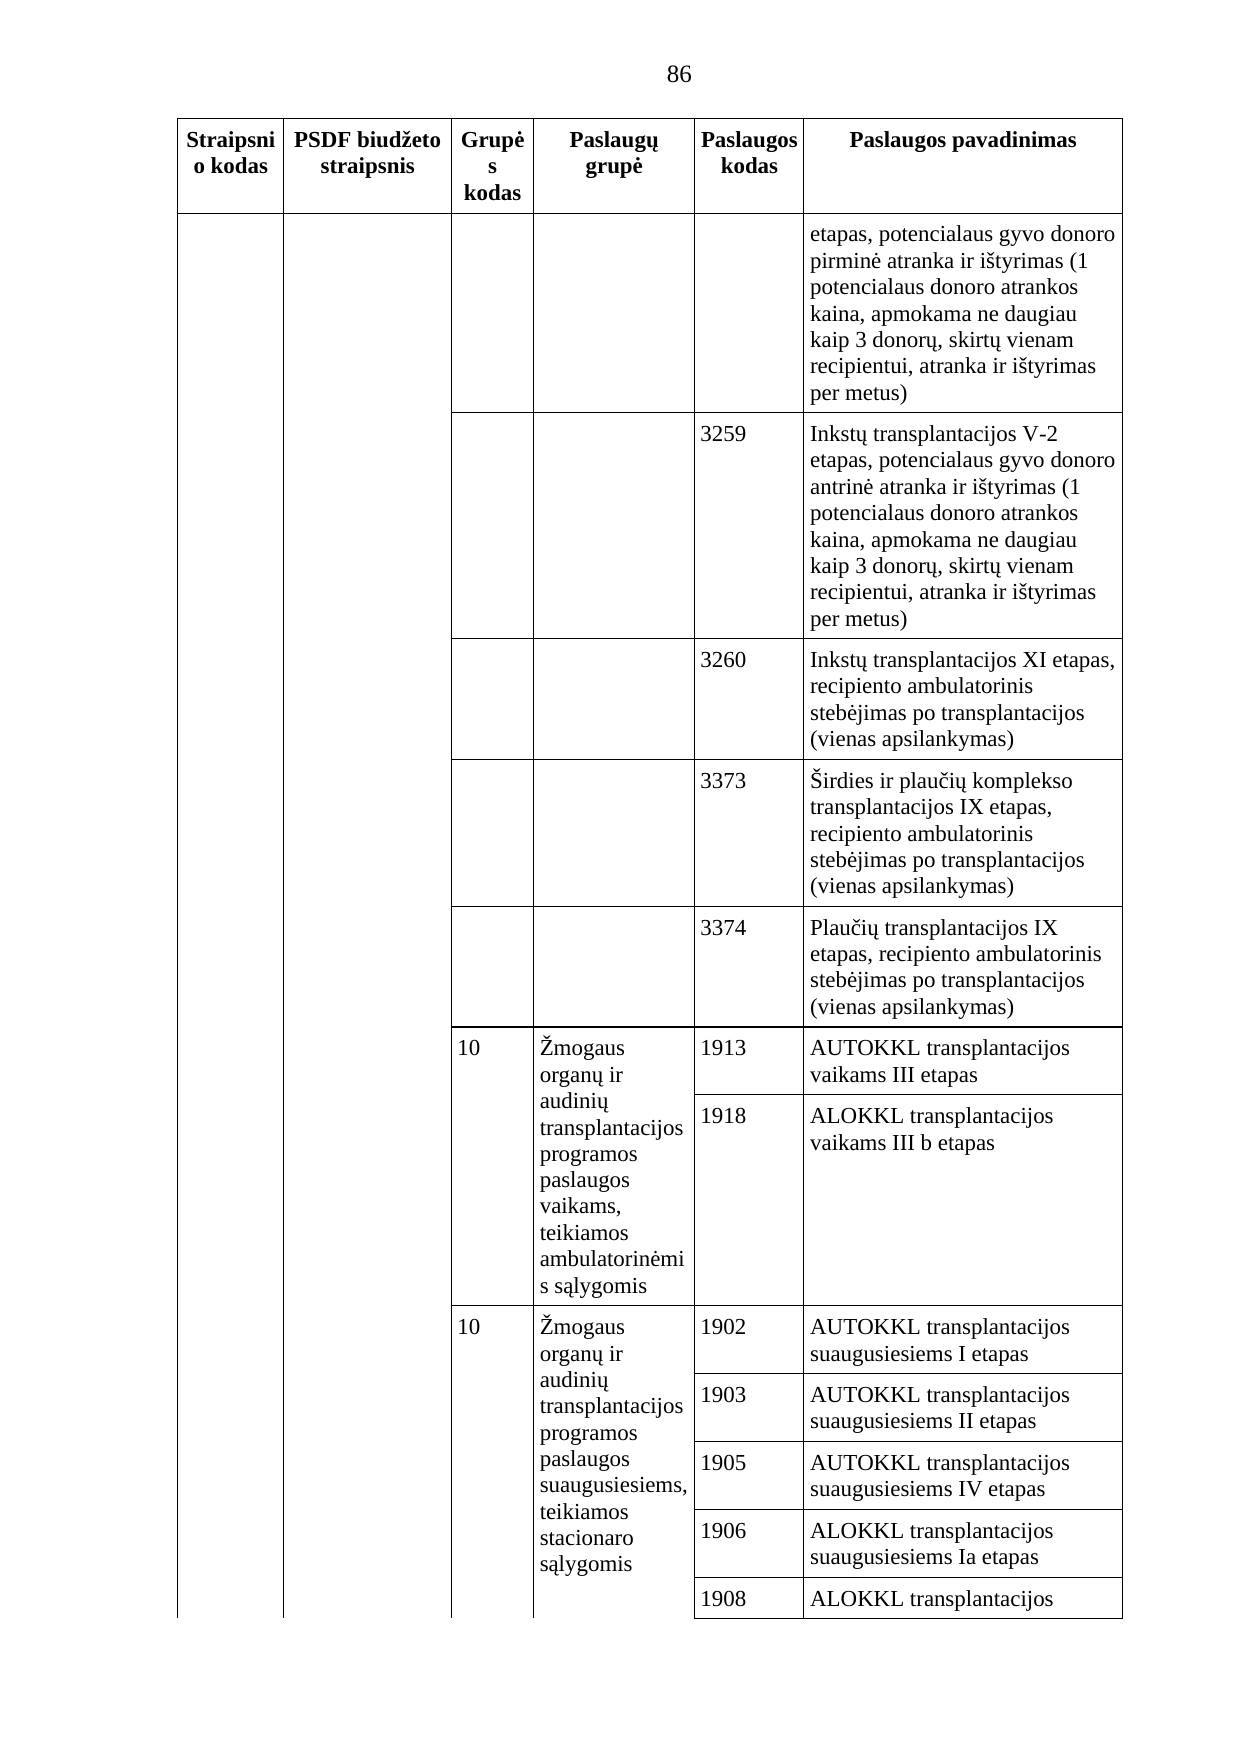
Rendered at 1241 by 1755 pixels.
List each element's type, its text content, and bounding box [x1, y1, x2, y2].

table_cell 1902 [695, 1306, 803, 1373]
table_cell [452, 907, 533, 1026]
table_header Paslaugos pavadinimas [804, 119, 1122, 212]
table_cell 1905 [695, 1442, 803, 1509]
table_cell [178, 906, 283, 1026]
table_cell [284, 1373, 451, 1441]
table_cell 1903 [695, 1374, 803, 1441]
table_cell [178, 1441, 283, 1509]
table_cell [284, 759, 451, 906]
table_cell Žmogaus organų ir audinių transplantacijos programos paslaugos suaugusiesiems, teikiamos stacionaro sąlygomis [534, 1306, 694, 1618]
table_cell [178, 412, 283, 638]
table_cell 1906 [695, 1510, 803, 1577]
table_cell AUTOKKL transplantacijos suaugusiesiems I etapas [804, 1306, 1122, 1373]
table_cell Žmogaus organų ir audinių transplantacijos programos paslaugos vaikams, teikiamos ambulatorinėmis sąlygomis [534, 1028, 694, 1305]
table_cell [284, 1094, 451, 1305]
table_header Paslaugos kodas [695, 119, 803, 212]
table_header PSDF biudžeto straipsnis [284, 119, 451, 212]
table_cell Inkstų transplantacijos V-2 etapas, potencialaus gyvo donoro antrinė atranka ir ištyrimas (1 potencialaus donoro atrankos kaina, apmokama ne daugiau kaip 3 donorų, skirtų vienam recipientui, atranka ir ištyrimas per metus) [804, 413, 1122, 638]
table_cell ALOKKL transplantacijos vaikams III b etapas [804, 1095, 1122, 1305]
table_cell 1908 [695, 1578, 803, 1618]
table_cell [178, 1026, 283, 1094]
table_cell [534, 760, 694, 906]
table_cell 10 [452, 1306, 533, 1618]
table_cell 3259 [695, 413, 803, 638]
table_cell 1918 [695, 1095, 803, 1305]
table_cell [534, 413, 694, 638]
table_cell AUTOKKL transplantacijos vaikams III etapas [804, 1028, 1122, 1094]
table_cell etapas, potencialaus gyvo donoro pirminė atranka ir ištyrimas (1 potencialaus donoro atrankos kaina, apmokama ne daugiau kaip 3 donorų, skirtų vienam recipientui, atranka ir ištyrimas per metus) [804, 214, 1122, 412]
table_cell ALOKKL transplantacijos [804, 1578, 1122, 1618]
table_cell [178, 1094, 283, 1305]
table_cell [534, 214, 694, 412]
table_cell [178, 638, 283, 759]
table_cell [534, 639, 694, 759]
table_cell [178, 214, 283, 412]
table_cell [695, 214, 803, 412]
table_cell [178, 759, 283, 906]
table_cell [284, 1509, 451, 1577]
table_header Grupės kodas [452, 119, 533, 212]
table_cell [534, 907, 694, 1026]
table_cell [284, 1577, 451, 1618]
table_cell [178, 1305, 283, 1373]
table_cell [178, 1509, 283, 1577]
table_cell [178, 1577, 283, 1618]
table_cell Inkstų transplantacijos XI etapas, recipiento ambulatorinis stebėjimas po transplantacijos (vienas apsilankymas) [804, 639, 1122, 759]
table_cell [284, 906, 451, 1026]
table_cell ALOKKL transplantacijos suaugusiesiems Ia etapas [804, 1510, 1122, 1577]
table_cell [284, 1026, 451, 1094]
table_cell [452, 413, 533, 638]
table_cell [284, 214, 451, 412]
table_cell AUTOKKL transplantacijos suaugusiesiems IV etapas [804, 1442, 1122, 1509]
table_cell 10 [452, 1028, 533, 1094]
table_header Paslaugų grupė [534, 119, 694, 212]
table_cell [452, 760, 533, 906]
table_cell [284, 412, 451, 638]
table_cell [452, 1094, 533, 1305]
table_cell [178, 1373, 283, 1441]
table_cell 1913 [695, 1028, 803, 1094]
table_cell [284, 1441, 451, 1509]
table_cell [284, 638, 451, 759]
table_header Straipsnio kodas [178, 119, 283, 212]
table_cell [452, 639, 533, 759]
table_cell Plaučių transplantacijos IX etapas, recipiento ambulatorinis stebėjimas po transplantacijos (vienas apsilankymas) [804, 907, 1122, 1026]
table_cell 3260 [695, 639, 803, 759]
table_cell 3374 [695, 907, 803, 1026]
table_cell 3373 [695, 760, 803, 906]
table_cell Širdies ir plaučių komplekso transplantacijos IX etapas, recipiento ambulatorinis stebėjimas po transplantacijos (vienas apsilankymas) [804, 760, 1122, 906]
table_cell [452, 214, 533, 412]
table_cell AUTOKKL transplantacijos suaugusiesiems II etapas [804, 1374, 1122, 1441]
table_cell [284, 1305, 451, 1373]
